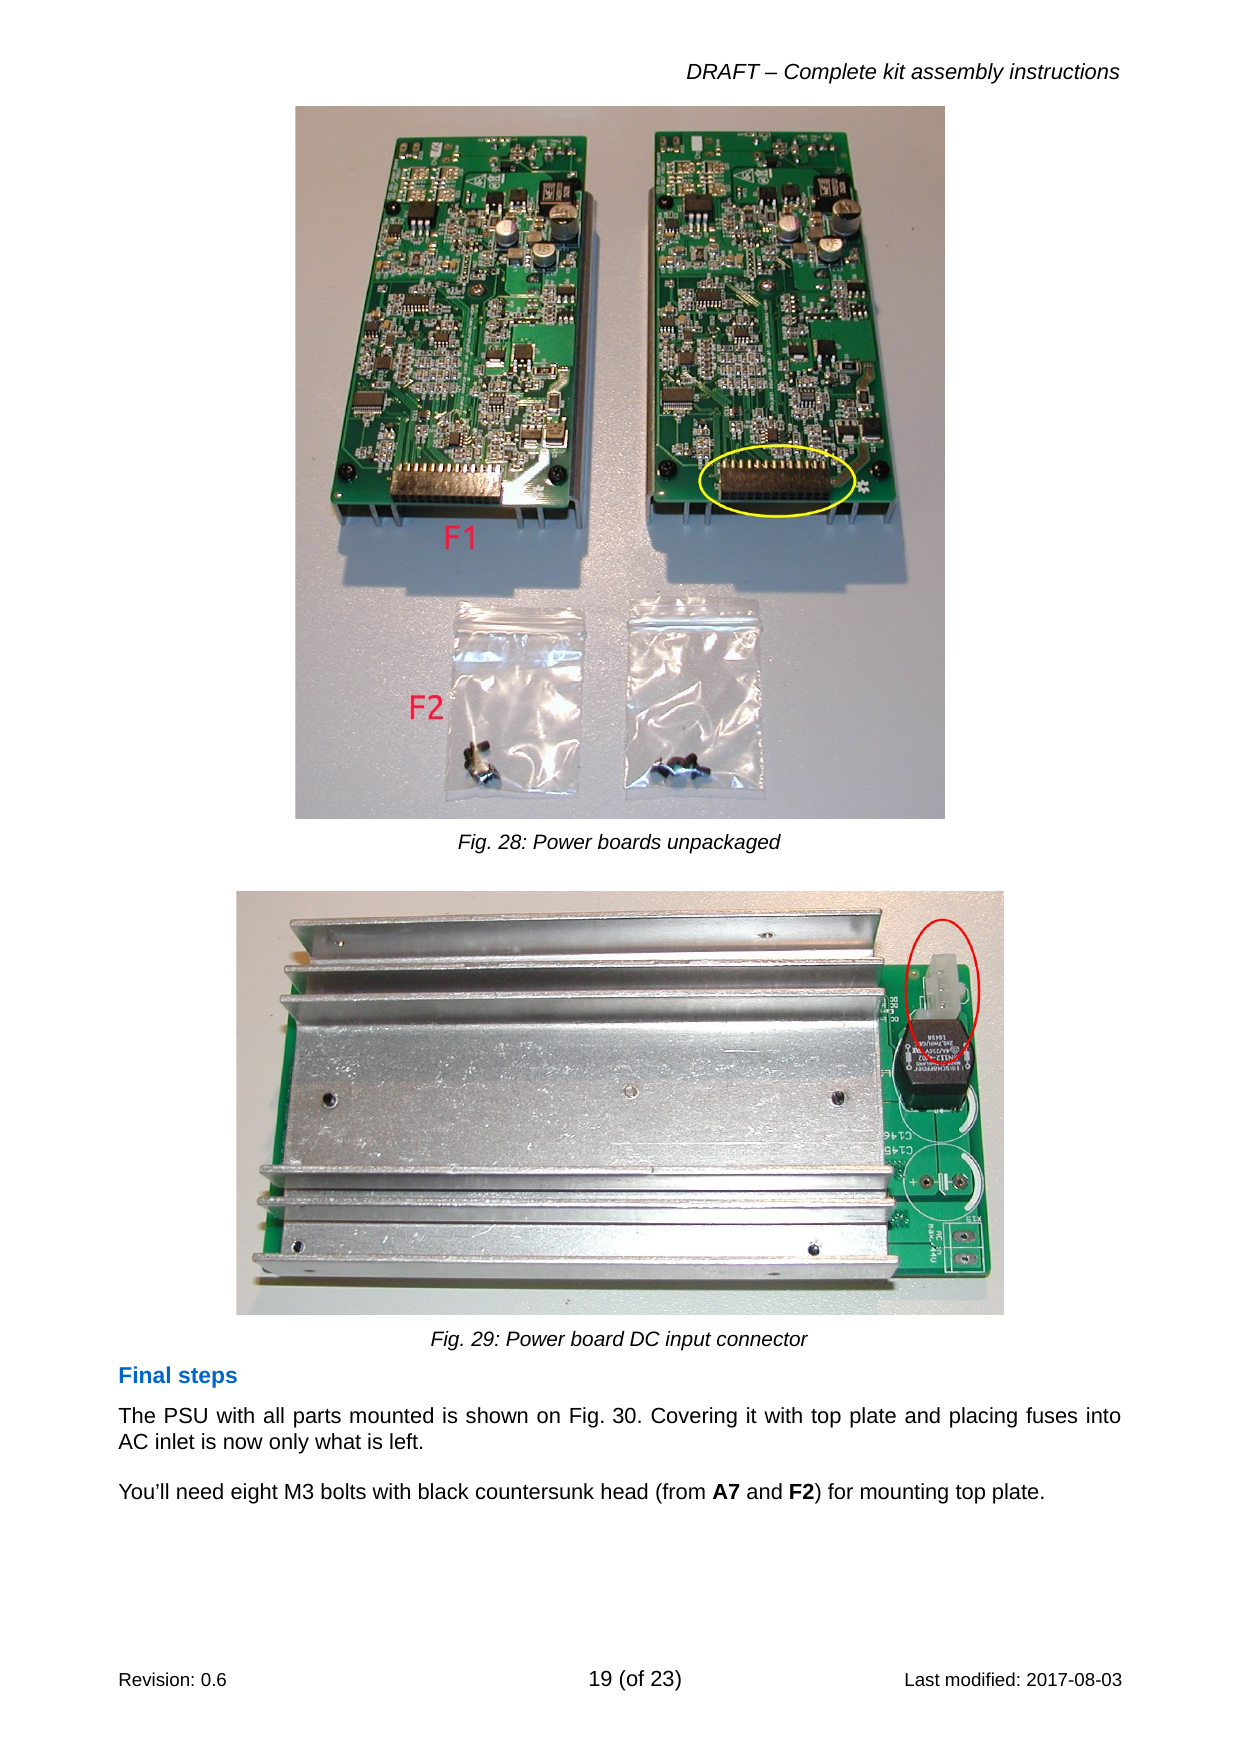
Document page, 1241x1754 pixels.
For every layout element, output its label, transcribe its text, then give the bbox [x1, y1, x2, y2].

text Fig. 28: Power boards unpackaged [295, 819, 945, 854]
subtitle Final steps [118, 1315, 1122, 1388]
text The PSU with all parts mounted is shown on Fig. 30. Covering it with top plate and placing fuses into AC inlet is now only what is left. [118, 1403, 1122, 1454]
text You’ll need eight M3 bolts with black countersunk head (from A7 and F2) for mounting top plate. [118, 1479, 1122, 1504]
picture [236, 891, 1004, 1315]
picture [295, 106, 945, 819]
list Fig. 29: Power board DC input connector [236, 1315, 1004, 1350]
